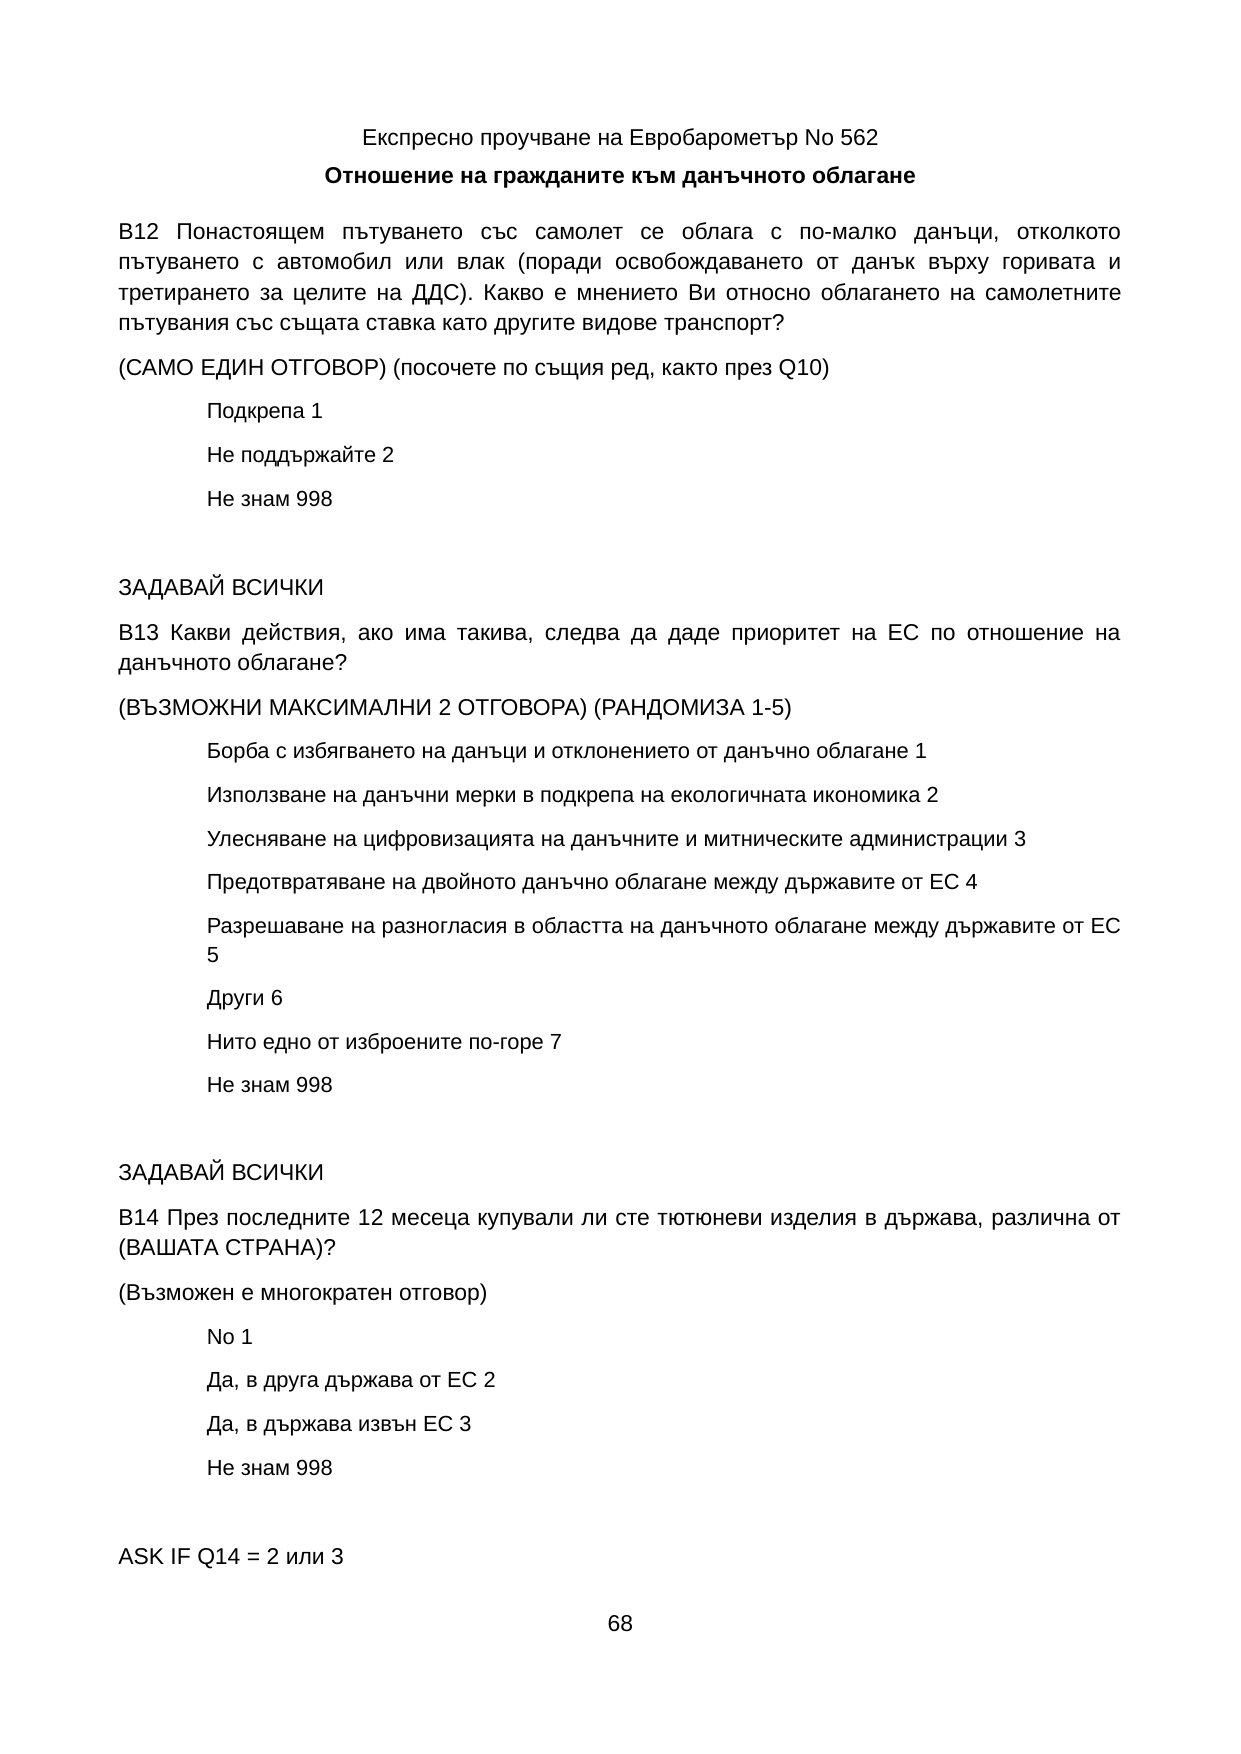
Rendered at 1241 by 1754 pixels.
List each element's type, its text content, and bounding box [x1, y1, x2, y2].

text В12 Понастоящем пътуването със самолет се облага с по-малко данъци, отколкото пътуването с автомобил или влак (поради освобождаването от данък върху горивата и третирането за целите на ДДС). Какво е мнението Ви относно облагането на самолетните пътувания със същата ставка като другите видове транспорт? [118, 218, 1122, 335]
text Не знам 998 [207, 1072, 1122, 1097]
text Нито едно от изброените по-горе 7 [207, 1028, 1122, 1054]
text Не знам 998 [207, 485, 1122, 511]
text Разрешаване на разногласия в областта на данъчното облагане между държавите от ЕС 5 [207, 912, 1122, 967]
text Предотвратяване на двойното данъчно облагане между държавите от ЕС 4 [207, 869, 1122, 894]
text Да, в друга държава от ЕС 2 [207, 1367, 1122, 1392]
text Да, в държава извън ЕС 3 [207, 1411, 1122, 1436]
text (САМО ЕДИН ОТГОВОР) (посочете по същия ред, както през Q10) [118, 353, 1122, 380]
text Борба с избягването на данъци и отклонението от данъчно облагане 1 [207, 738, 1122, 763]
text ЗАДАВАЙ ВСИЧКИ [118, 574, 1122, 600]
text No 1 [207, 1324, 1122, 1349]
text Улесняване на цифровизацията на данъчните и митническите администрации 3 [207, 825, 1122, 851]
text Не поддържайте 2 [207, 442, 1122, 467]
text (Възможен е многократен отговор) [118, 1279, 1122, 1305]
text ЗАДАВАЙ ВСИЧКИ [118, 1159, 1122, 1186]
text В14 През последните 12 месеца купували ли сте тютюневи изделия в държава, различна от (ВАШАТА СТРАНА)? [118, 1204, 1122, 1261]
text Подкрепа 1 [207, 398, 1122, 423]
text ASK IF Q14 = 2 или 3 [118, 1543, 1122, 1569]
text Не знам 998 [207, 1454, 1122, 1479]
text Други 6 [207, 985, 1122, 1010]
text В13 Какви действия, ако има такива, следва да даде приоритет на ЕС по отношение на данъчното облагане? [118, 618, 1122, 675]
text Използване на данъчни мерки в подкрепа на екологичната икономика 2 [207, 782, 1122, 807]
text (ВЪЗМОЖНИ МАКСИМАЛНИ 2 ОТГОВОРА) (РАНДОМИЗА 1-5) [118, 693, 1122, 720]
